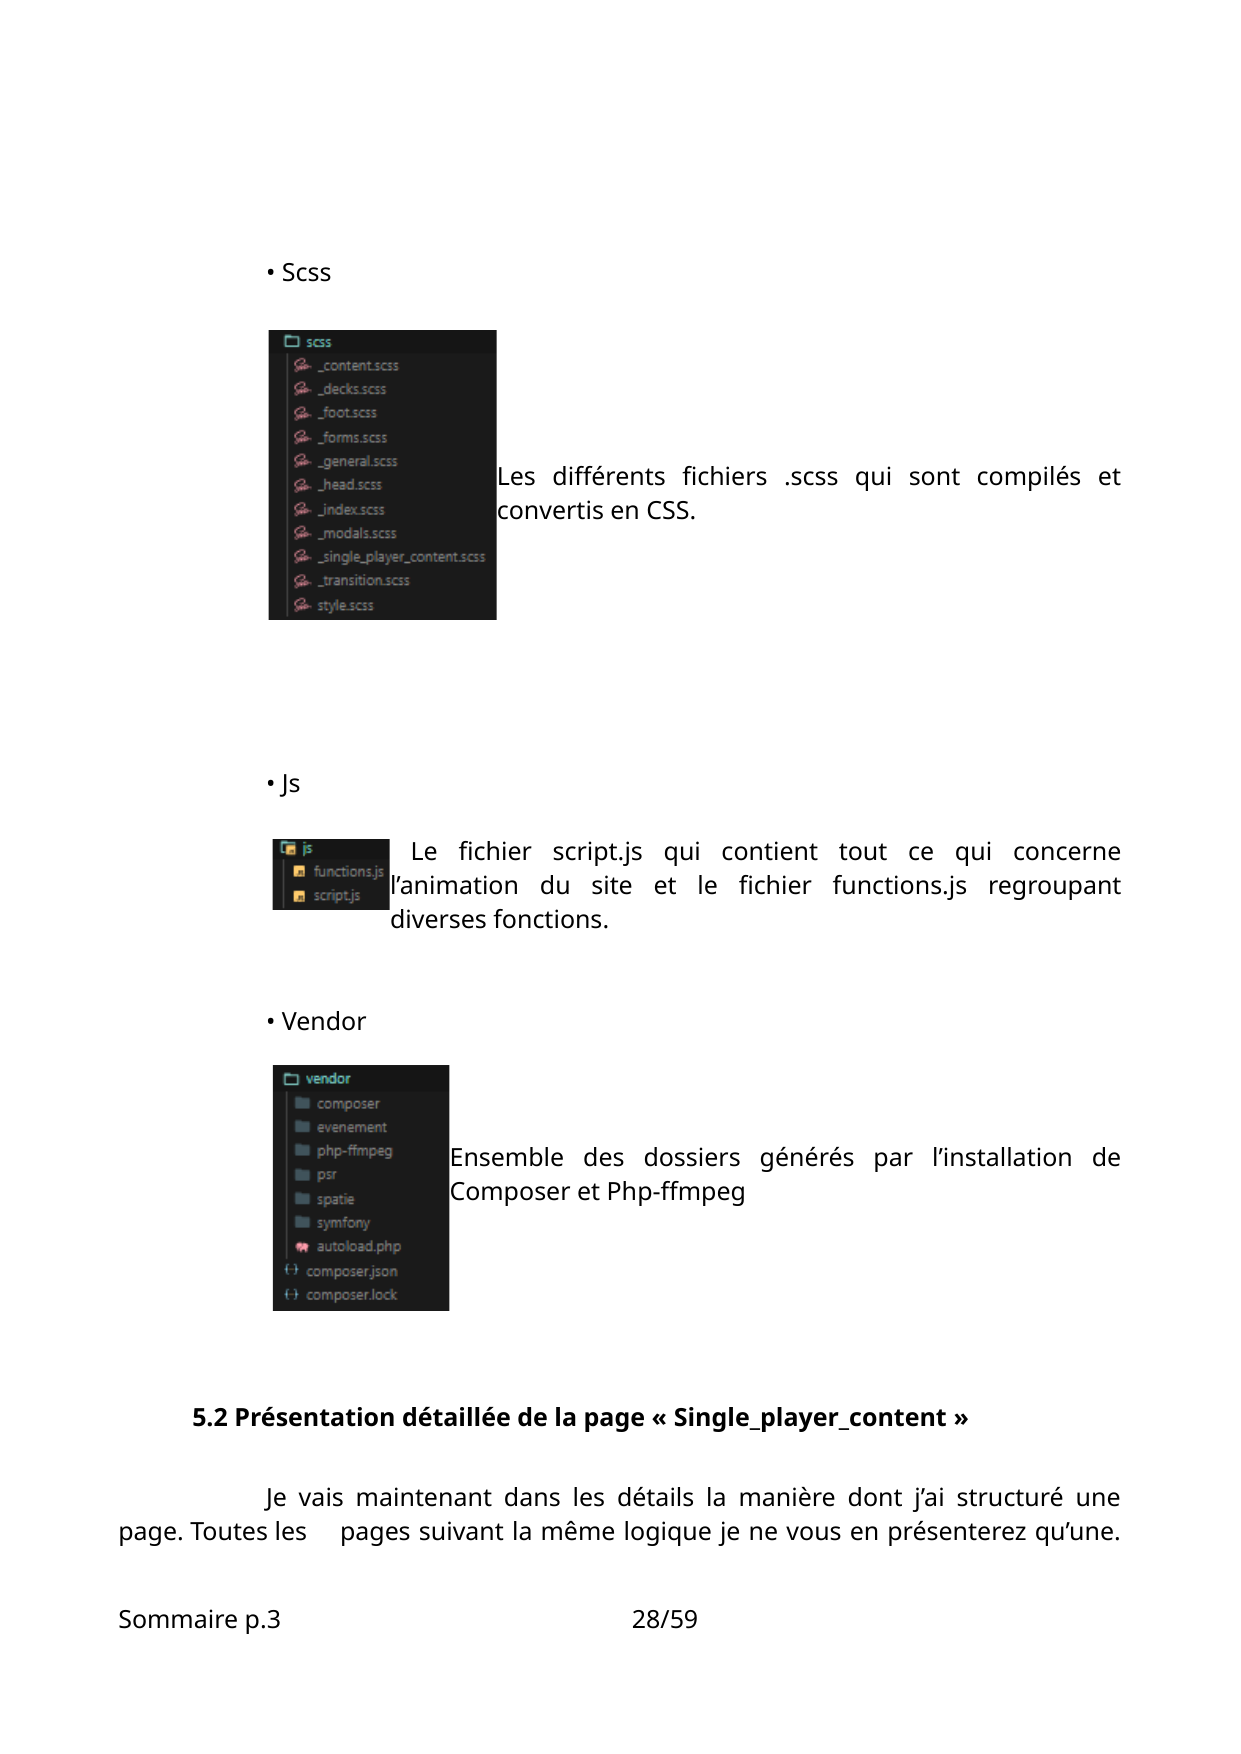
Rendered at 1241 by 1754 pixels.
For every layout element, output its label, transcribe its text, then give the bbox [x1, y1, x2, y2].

text [118, 459, 268, 527]
text • Scss [118, 254, 1122, 288]
text Ensemble des dossiers générés par l’installation de Composer et Php-ffmpeg [450, 1140, 1122, 1208]
picture [268, 330, 497, 620]
text [118, 1140, 272, 1208]
subtitle 5.2 Présentation détaillée de la page « Single_player_content » [118, 1399, 1122, 1433]
text Les différents fichiers .scss qui sont compilés et convertis en CSS. [497, 459, 1122, 527]
picture [272, 839, 390, 910]
text • Vendor [118, 1004, 1122, 1038]
picture [272, 1065, 450, 1311]
text Le fichier script.js qui contient tout ce qui concerne l’animation du site et le fichier functions.js regroupant diverses fonctions. [118, 833, 1122, 936]
text • Js [118, 765, 1122, 799]
text Je vais maintenant dans les détails la manière dont j’ai structuré une page. Toutes les pages suivant la même logique je ne vous en présenterez qu’une. [118, 1480, 1122, 1548]
